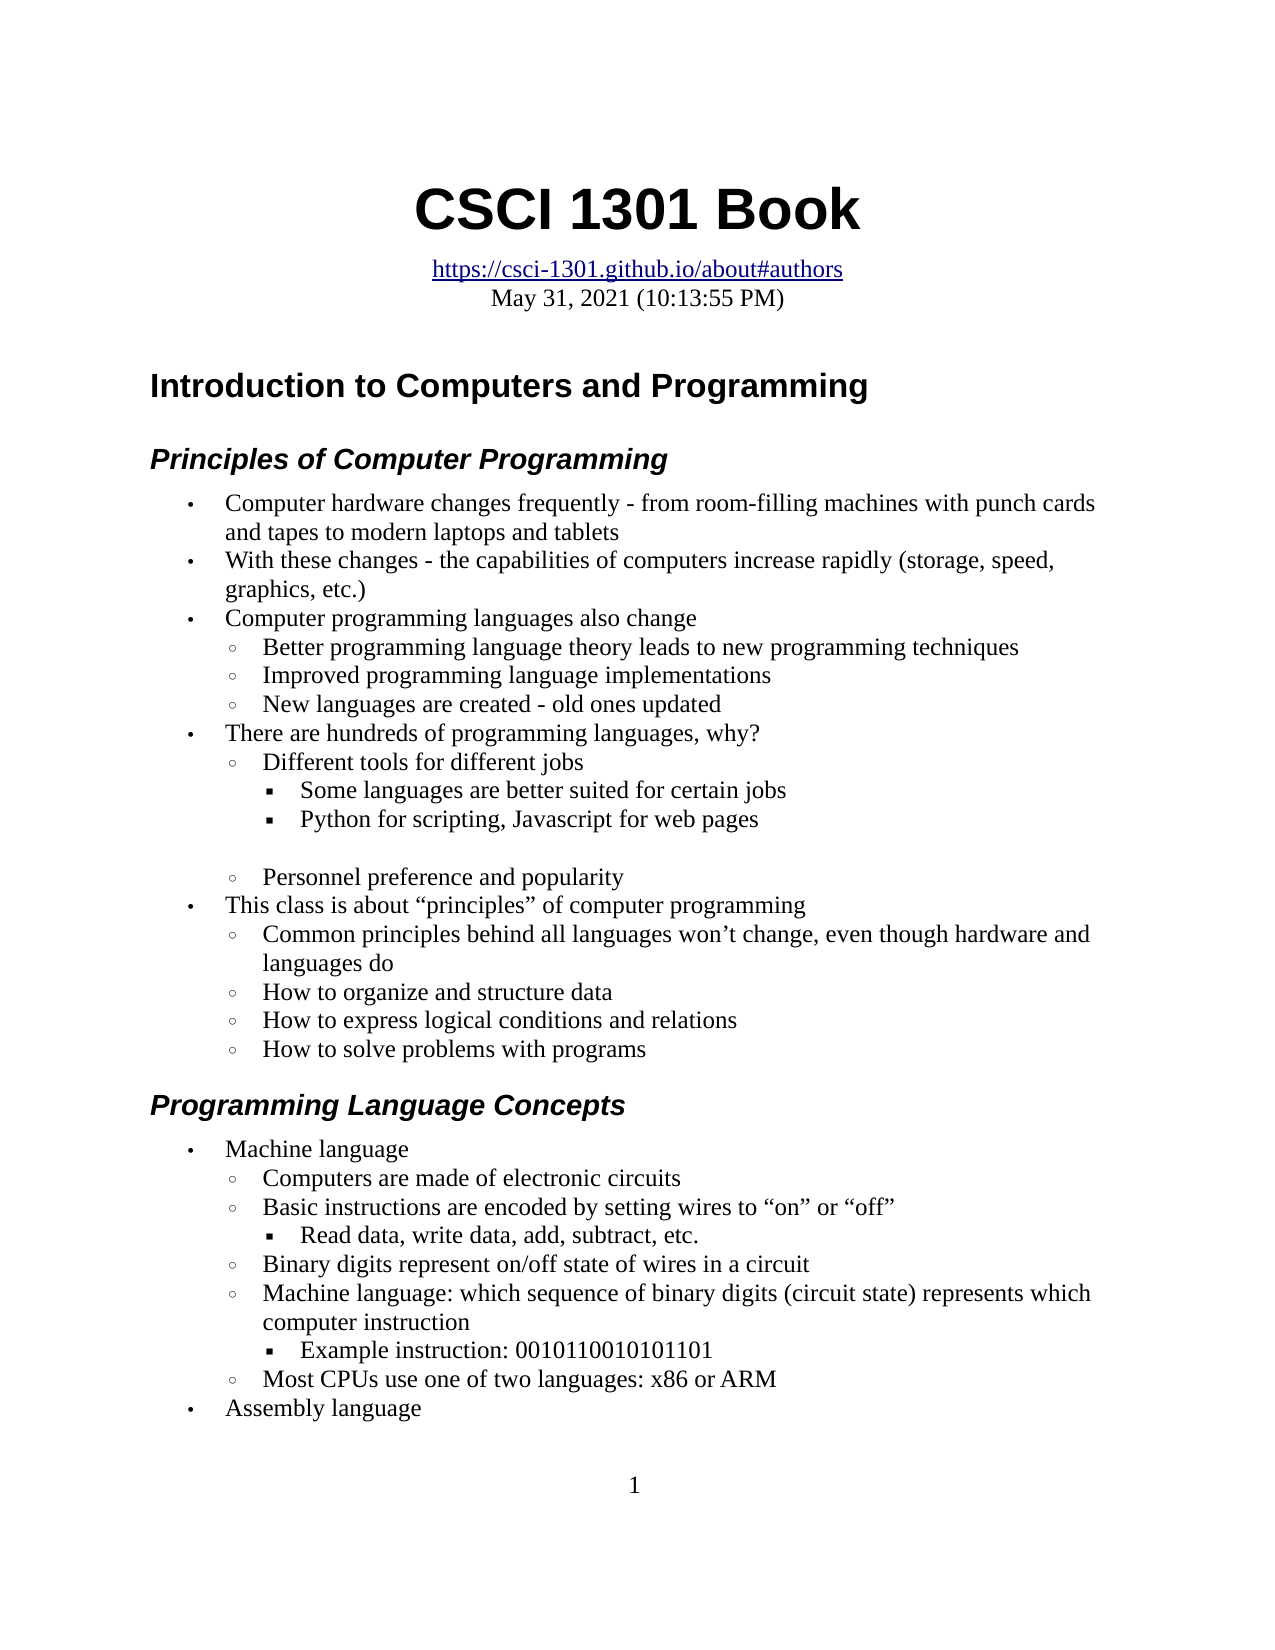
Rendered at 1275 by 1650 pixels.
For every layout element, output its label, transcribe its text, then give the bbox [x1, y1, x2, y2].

text https://csci-1301.github.io/about#authors [150, 254, 1125, 283]
title CSCI 1301 Book [150, 175, 1125, 242]
subtitle Programming Language Concepts [150, 1088, 1125, 1122]
list New languages are created - old ones updated [225, 689, 1125, 718]
list Personnel preference and popularity [225, 862, 1125, 891]
list This class is about “principles” of computer programming [187, 891, 1125, 919]
list Machine language [187, 1134, 1125, 1163]
list Example instruction: 0010110010101101 [262, 1335, 1125, 1364]
list Python for scripting, Javascript for web pages [262, 804, 1125, 862]
subtitle Principles of Computer Programming [150, 442, 1125, 476]
subtitle Introduction to Computers and Programming [150, 366, 1125, 404]
list Some languages are better suited for certain jobs [262, 776, 1125, 804]
list Computer hardware changes frequently - from room-filling machines with punch cards and tapes to modern laptops and tablets [187, 488, 1125, 546]
list With these changes - the capabilities of computers increase rapidly (storage, speed, graphics, etc.) [187, 546, 1125, 603]
list Binary digits represent on/off state of wires in a circuit [225, 1249, 1125, 1278]
list Machine language: which sequence of binary digits (circuit state) represents which computer instruction [225, 1278, 1125, 1335]
list Different tools for different jobs [225, 747, 1125, 776]
list Most CPUs use one of two languages: x86 or ARM [225, 1364, 1125, 1393]
list How to solve problems with programs [225, 1034, 1125, 1063]
list Basic instructions are encoded by setting wires to “on” or “off” [225, 1192, 1125, 1220]
list There are hundreds of programming languages, why? [187, 718, 1125, 747]
list Common principles behind all languages won’t change, even though hardware and languages do [225, 919, 1125, 977]
text May 31, 2021 (10:13:55 PM) [150, 283, 1125, 312]
list Computers are made of electronic circuits [225, 1163, 1125, 1192]
list How to organize and structure data [225, 977, 1125, 1006]
list Read data, write data, add, subtract, etc. [262, 1220, 1125, 1249]
list Computer programming languages also change [187, 603, 1125, 632]
list Better programming language theory leads to new programming techniques [225, 632, 1125, 661]
list How to express logical conditions and relations [225, 1006, 1125, 1034]
list Assembly language [187, 1393, 1125, 1422]
list Improved programming language implementations [225, 661, 1125, 689]
